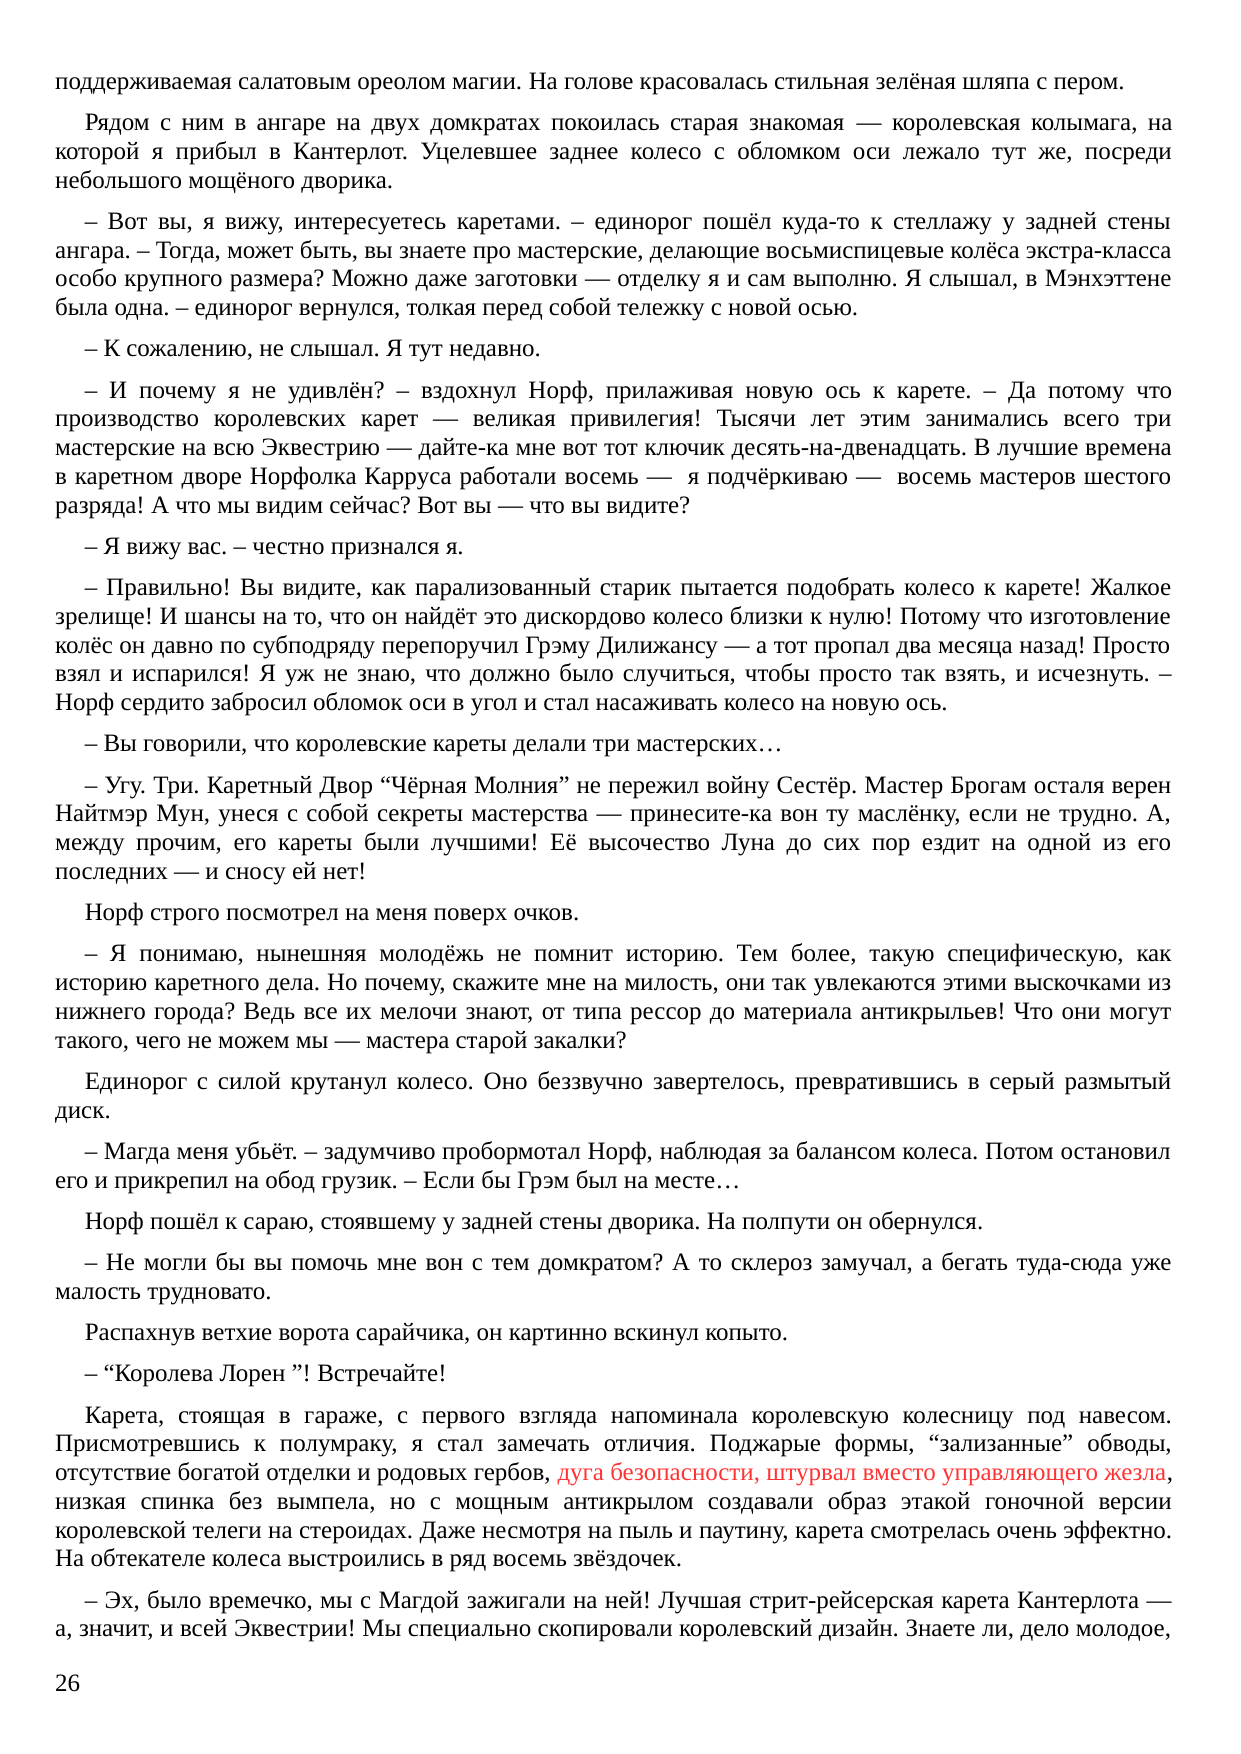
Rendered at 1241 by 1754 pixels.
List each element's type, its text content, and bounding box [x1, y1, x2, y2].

text – “Королева Лорен ”! Встречайте! [55, 1358, 1173, 1387]
text Норф пошёл к сараю, стоявшему у задней стены дворика. На полпути он обернулся. [55, 1206, 1173, 1235]
text – Правильно! Вы видите, как парализованный старик пытается подобрать колесо к карете! Жалкое зрелище! И шансы на то, что он найдёт это дискордово колесо близки к нулю! Потому что изготовление колёс он давно по субподряду перепоручил Грэму Дилижансу — а тот пропал два месяца назад! Просто взял и испарился! Я уж не знаю, что должно было случиться, чтобы просто так взять, и исчезнуть. – Норф сердито забросил обломок оси в угол и стал насаживать колесо на новую ось. [55, 572, 1173, 716]
text – Магда меня убьёт. – задумчиво пробормотал Норф, наблюдая за балансом колеса. Потом остановил его и прикрепил на обод грузик. – Если бы Грэм был на месте… [55, 1136, 1173, 1193]
text Норф строго посмотрел на меня поверх очков. [55, 897, 1173, 926]
text Рядом с ним в ангаре на двух домкратах покоилась старая знакомая — королевская колымага, на которой я прибыл в Кантерлот. Уцелевшее заднее колесо с обломком оси лежало тут же, посреди небольшого мощёного дворика. [55, 107, 1173, 193]
text – Не могли бы вы помочь мне вон с тем домкратом? А то склероз замучал, а бегать туда-сюда уже малость трудновато. [55, 1247, 1173, 1305]
text – К сожалению, не слышал. Я тут недавно. [55, 333, 1173, 362]
text поддерживаемая салатовым ореолом магии. На голове красовалась стильная зелёная шляпа с пером. [55, 66, 1173, 95]
text – И почему я не удивлён? – вздохнул Норф, прилаживая новую ось к карете. – Да потому что производство королевских карет — великая привилегия! Тысячи лет этим занимались всего три мастерские на всю Эквестрию — дайте-ка мне вот тот ключик десять-на-двенадцать. В лучшие времена в каретном дворе Норфолка Карруса работали восемь — я подчёркиваю — восемь мастеров шестого разряда! А что мы видим сейчас? Вот вы — что вы видите? [55, 375, 1173, 518]
text – Вот вы, я вижу, интересуетесь каретами. – единорог пошёл куда-то к стеллажу у задней стены ангара. – Тогда, может быть, вы знаете про мастерские, делающие восьмиспицевые колёса экстра-класса особо крупного размера? Можно даже заготовки — отделку я и сам выполню. Я слышал, в Мэнхэттене была одна. – единорог вернулся, толкая перед собой тележку с новой осью. [55, 206, 1173, 321]
text – Угу. Три. Каретный Двор “Чёрная Молния” не пережил войну Сестёр. Мастер Брогам осталя верен Найтмэр Мун, унеся с собой секреты мастерства — принесите-ка вон ту маслёнку, если не трудно. А, между прочим, его кареты были лучшими! Её высочество Луна до сих пор ездит на одной из его последних — и сносу ей нет! [55, 770, 1173, 885]
text Распахнув ветхие ворота сарайчика, он картинно вскинул копыто. [55, 1317, 1173, 1346]
text – Я понимаю, нынешняя молодёжь не помнит историю. Тем более, такую специфическую, как историю каретного дела. Но почему, скажите мне на милость, они так увлекаются этими выскочками из нижнего города? Ведь все их мелочи знают, от типа рессор до материала антикрыльев! Что они могут такого, чего не можем мы — мастера старой закалки? [55, 938, 1173, 1053]
text Единорог с силой крутанул колесо. Оно беззвучно завертелось, превратившись в серый размытый диск. [55, 1066, 1173, 1123]
text – Вы говорили, что королевские кареты делали три мастерских… [55, 728, 1173, 757]
text – Я вижу вас. – честно признался я. [55, 531, 1173, 560]
text Карета, стоящая в гараже, с первого взгляда напоминала королевскую колесницу под навесом. Присмотревшись к полумраку, я стал замечать отличия. Поджарые формы, “зализанные” обводы, отсутствие богатой отделки и родовых гербов, дуга безопасности, штурвал вместо управляющего жезла, низкая спинка без вымпела, но с мощным антикрылом создавали образ этакой гоночной версии королевской телеги на стероидах. Даже несмотря на пыль и паутину, карета смотрелась очень эффектно. На обтекателе колеса выстроились в ряд восемь звёздочек. [55, 1400, 1173, 1572]
text – Эх, было времечко, мы с Магдой зажигали на ней! Лучшая стрит-рейсерская карета Кантерлота — а, значит, и всей Эквестрии! Мы специально скопировали королевский дизайн. Знаете ли, дело молодое, [55, 1585, 1173, 1642]
